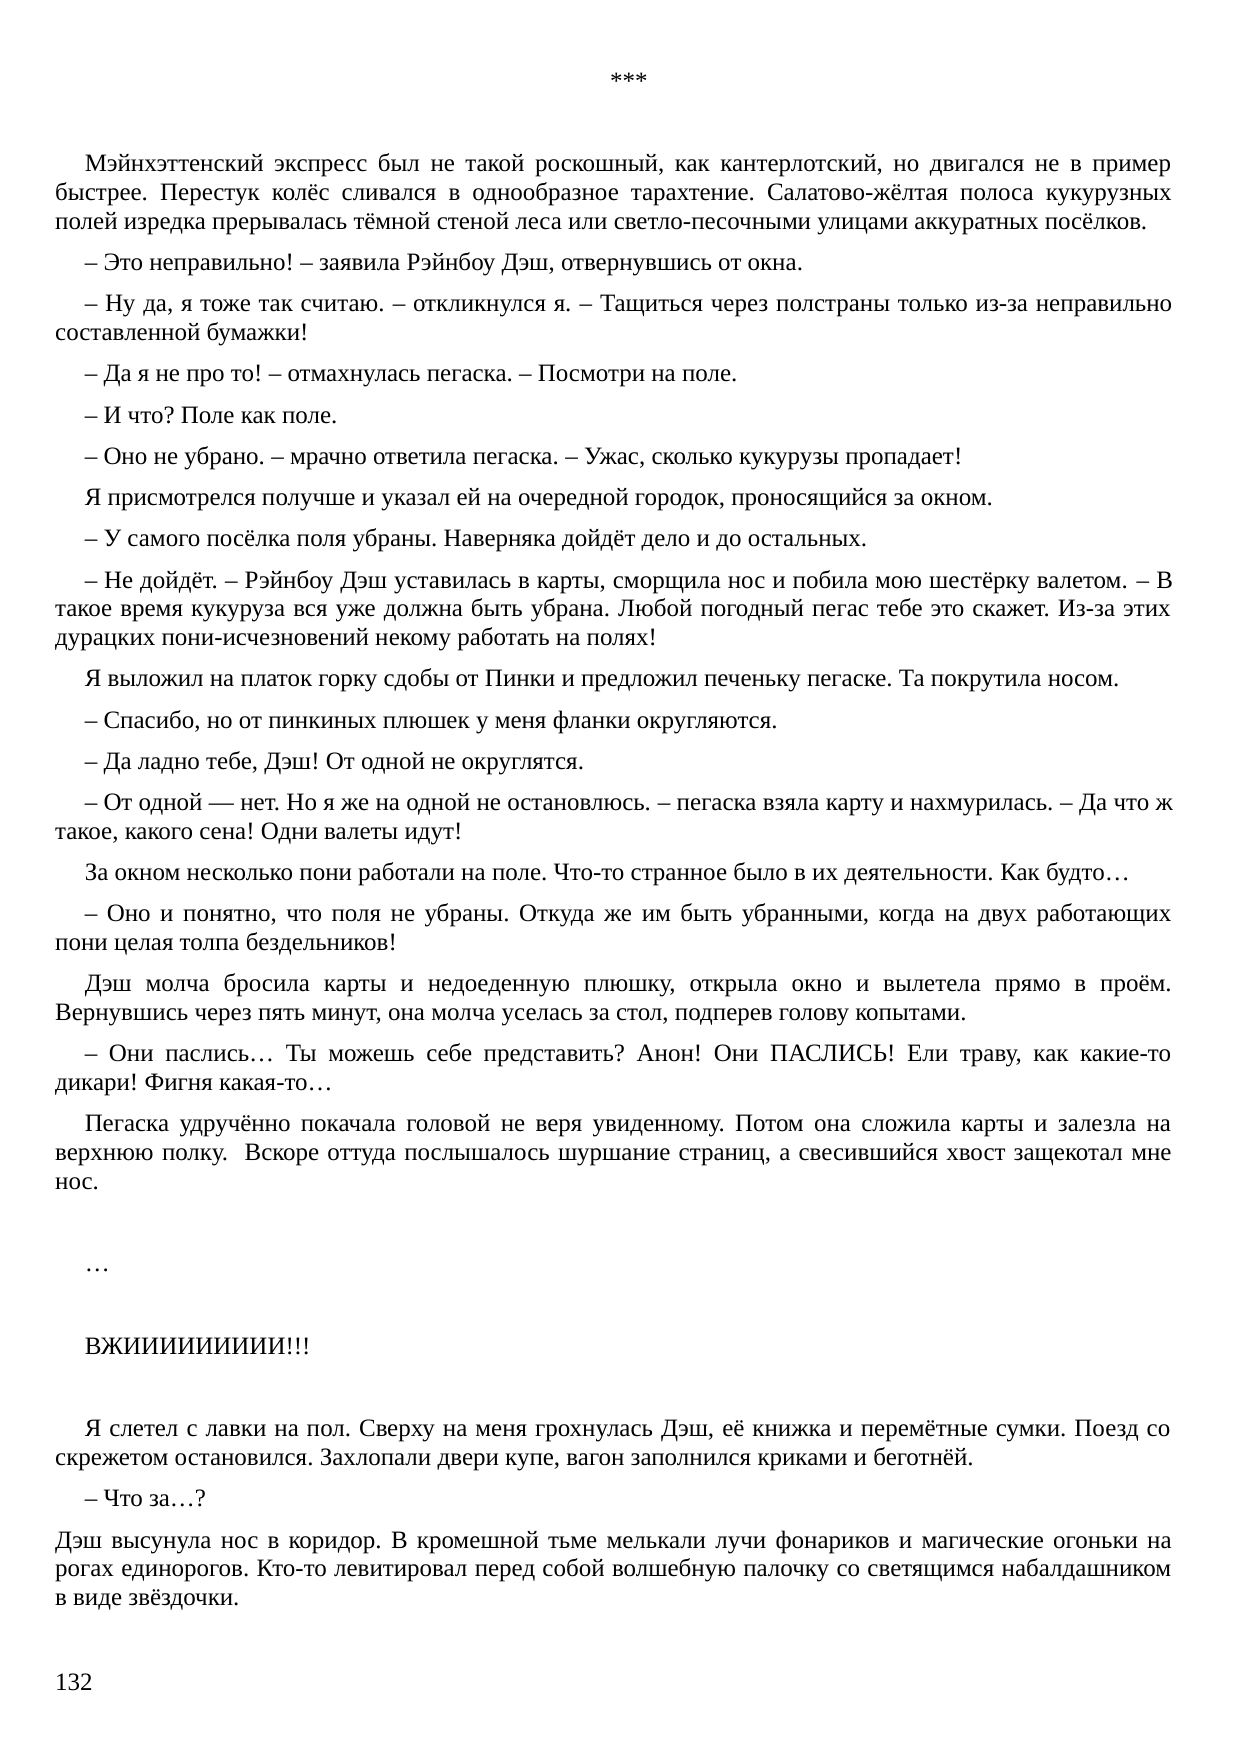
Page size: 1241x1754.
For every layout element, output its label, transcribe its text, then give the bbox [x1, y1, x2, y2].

text – Спасибо, но от пинкиных плюшек у меня фланки округляются. [55, 705, 1173, 733]
text Я выложил на платок горку сдобы от Пинки и предложил печеньку пегаске. Та покрутила носом. [55, 663, 1173, 692]
text – Да я не про то! – отмахнулась пегаска. – Посмотри на поле. [55, 358, 1173, 387]
text … [55, 1248, 1173, 1277]
text – Оно не убрано. – мрачно ответила пегаска. – Ужас, сколько кукурузы пропадает! [55, 441, 1173, 470]
text – Да ладно тебе, Дэш! От одной не округлятся. [55, 746, 1173, 775]
text Дэш высунула нос в коридор. В кромешной тьме мелькали лучи фонариков и магические огоньки на рогах единорогов. Кто-то левитировал перед собой волшебную палочку со светящимся набалдашником в виде звёздочки. [55, 1525, 1173, 1611]
text – У самого посёлка поля убраны. Наверняка дойдёт дело и до остальных. [55, 523, 1173, 552]
text – Это неправильно! – заявила Рэйнбоу Дэш, отвернувшись от окна. [55, 247, 1173, 276]
text Я присмотрелся получше и указал ей на очередной городок, проносящийся за окном. [55, 482, 1173, 511]
text – Что за…? [55, 1483, 1173, 1512]
text *** [55, 66, 1173, 95]
text – Оно и понятно, что поля не убраны. Откуда же им быть убранными, когда на двух работающих пони целая толпа бездельников! [55, 898, 1173, 956]
text – И что? Поле как поле. [55, 400, 1173, 428]
text – Они паслись… Ты можешь себе представить? Анон! Они ПАСЛИСЬ! Ели траву, как какие-то дикари! Фигня какая-то… [55, 1038, 1173, 1096]
text – Не дойдёт. – Рэйнбоу Дэш уставилась в карты, сморщила нос и побила мою шестёрку валетом. – В такое время кукуруза вся уже должна быть убрана. Любой погодный пегас тебе это скажет. Из-за этих дурацких пони-исчезновений некому работать на полях! [55, 565, 1173, 651]
text – От одной — нет. Но я же на одной не остановлюсь. – пегаска взяла карту и нахмурилась. – Да что ж такое, какого сена! Одни валеты идут! [55, 787, 1173, 845]
text Дэш молча бросила карты и недоеденную плюшку, открыла окно и вылетела прямо в проём. Вернувшись через пять минут, она молча уселась за стол, подперев голову копытами. [55, 968, 1173, 1026]
text ВЖИИИИИИИИИ!!! [55, 1331, 1173, 1360]
text Мэйнхэттенский экспресс был не такой роскошный, как кантерлотский, но двигался не в пример быстрее. Перестук колёс сливался в однообразное тарахтение. Салатово-жёлтая полоса кукурузных полей изредка прерывалась тёмной стеной леса или светло-песочными улицами аккуратных посёлков. [55, 148, 1173, 235]
text За окном несколько пони работали на поле. Что-то странное было в их деятельности. Как будто… [55, 857, 1173, 886]
text – Ну да, я тоже так считаю. – откликнулся я. – Тащиться через полстраны только из-за неправильно составленной бумажки! [55, 288, 1173, 346]
text Пегаска удручённо покачала головой не веря увиденному. Потом она сложила карты и залезла на верхнюю полку. Вскоре оттуда послышалось шуршание страниц, а свесившийся хвост защекотал мне нос. [55, 1108, 1173, 1195]
text Я слетел с лавки на пол. Сверху на меня грохнулась Дэш, её книжка и перемётные сумки. Поезд со скрежетом остановился. Захлопали двери купе, вагон заполнился криками и беготнёй. [55, 1413, 1173, 1471]
